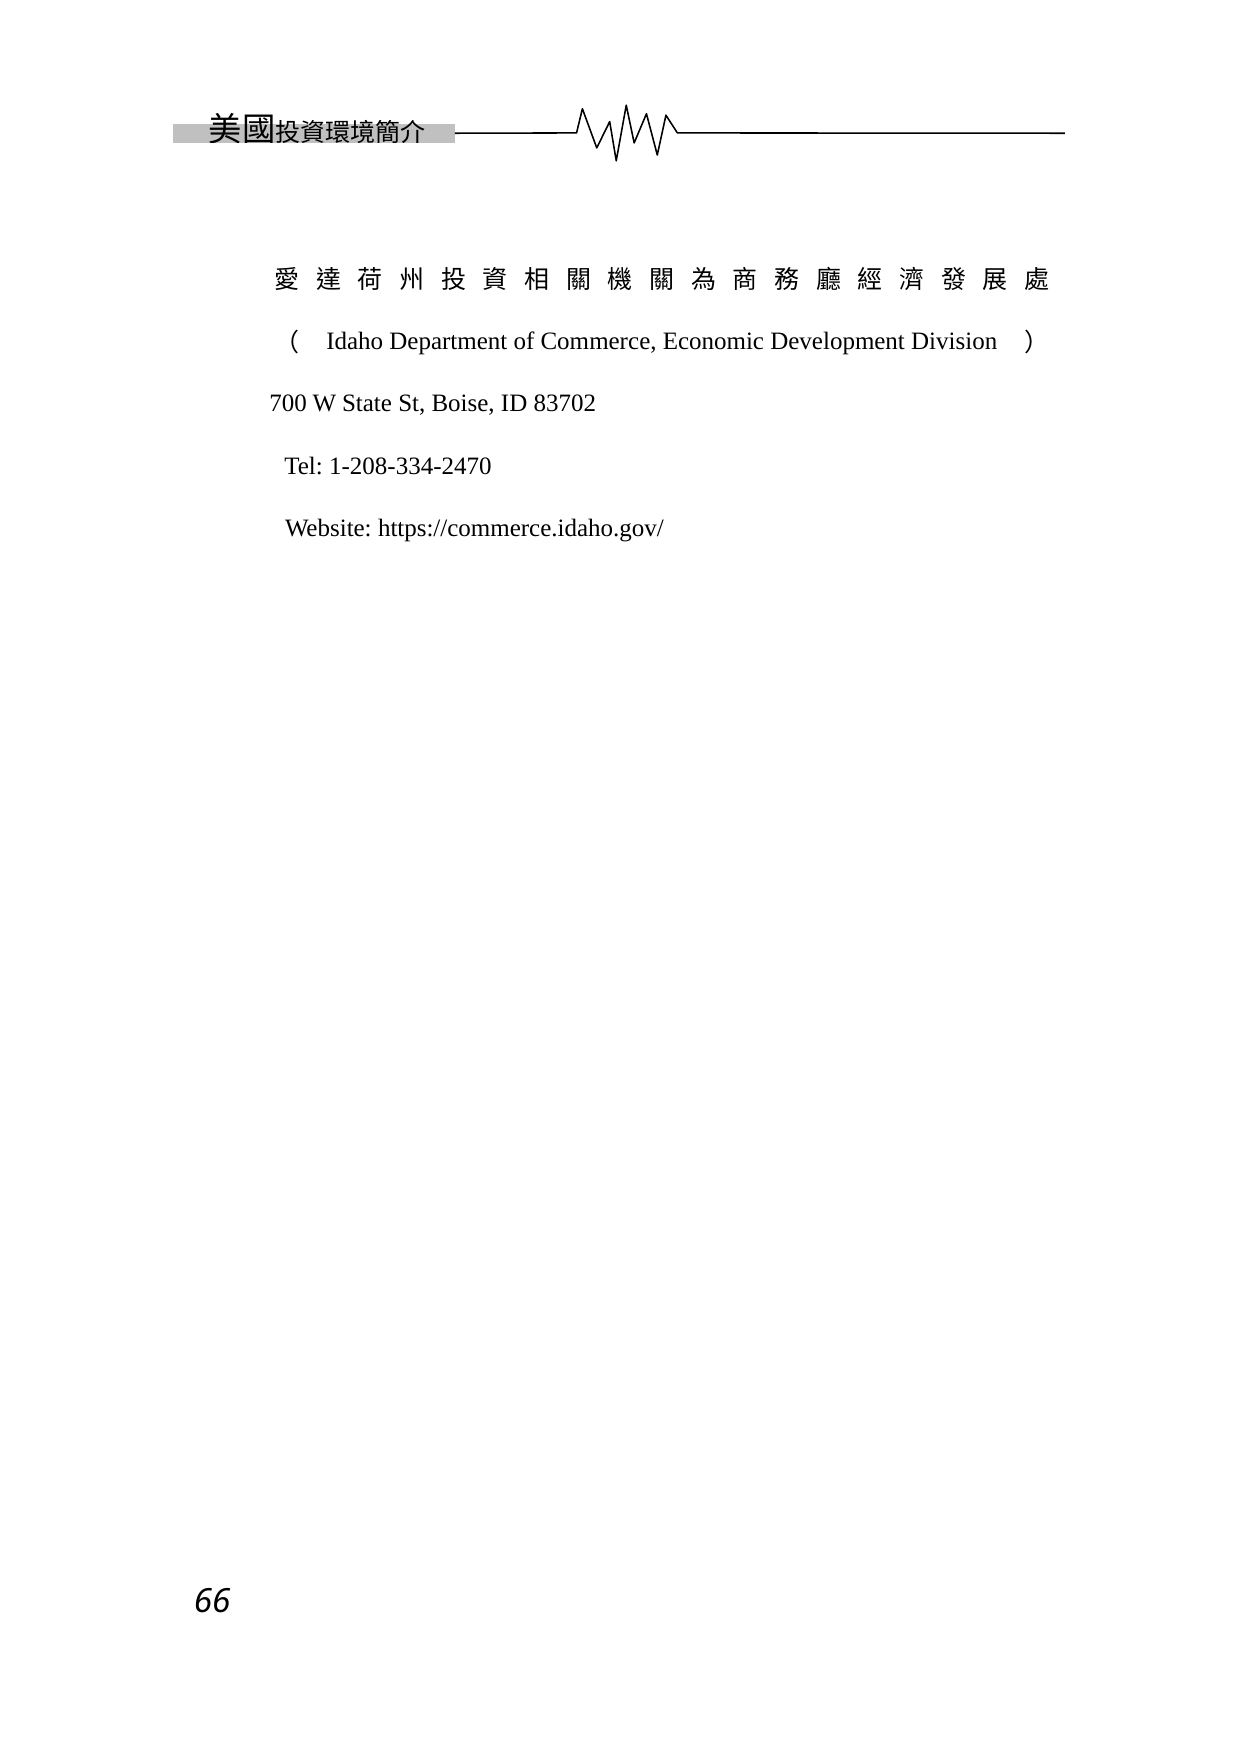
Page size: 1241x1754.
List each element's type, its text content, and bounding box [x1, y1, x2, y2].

text Website: https://commerce.idaho.gov/ [183, 486, 1058, 549]
text 700 W State St, Boise, ID 83702 [183, 361, 1058, 424]
text Tel: 1-208-334-2470 [183, 424, 1058, 486]
text （Idaho Department of Commerce, Economic Development Division） [183, 299, 1058, 361]
text 愛達荷州投資相關機關為商務廳經濟發展處 [183, 236, 1058, 299]
